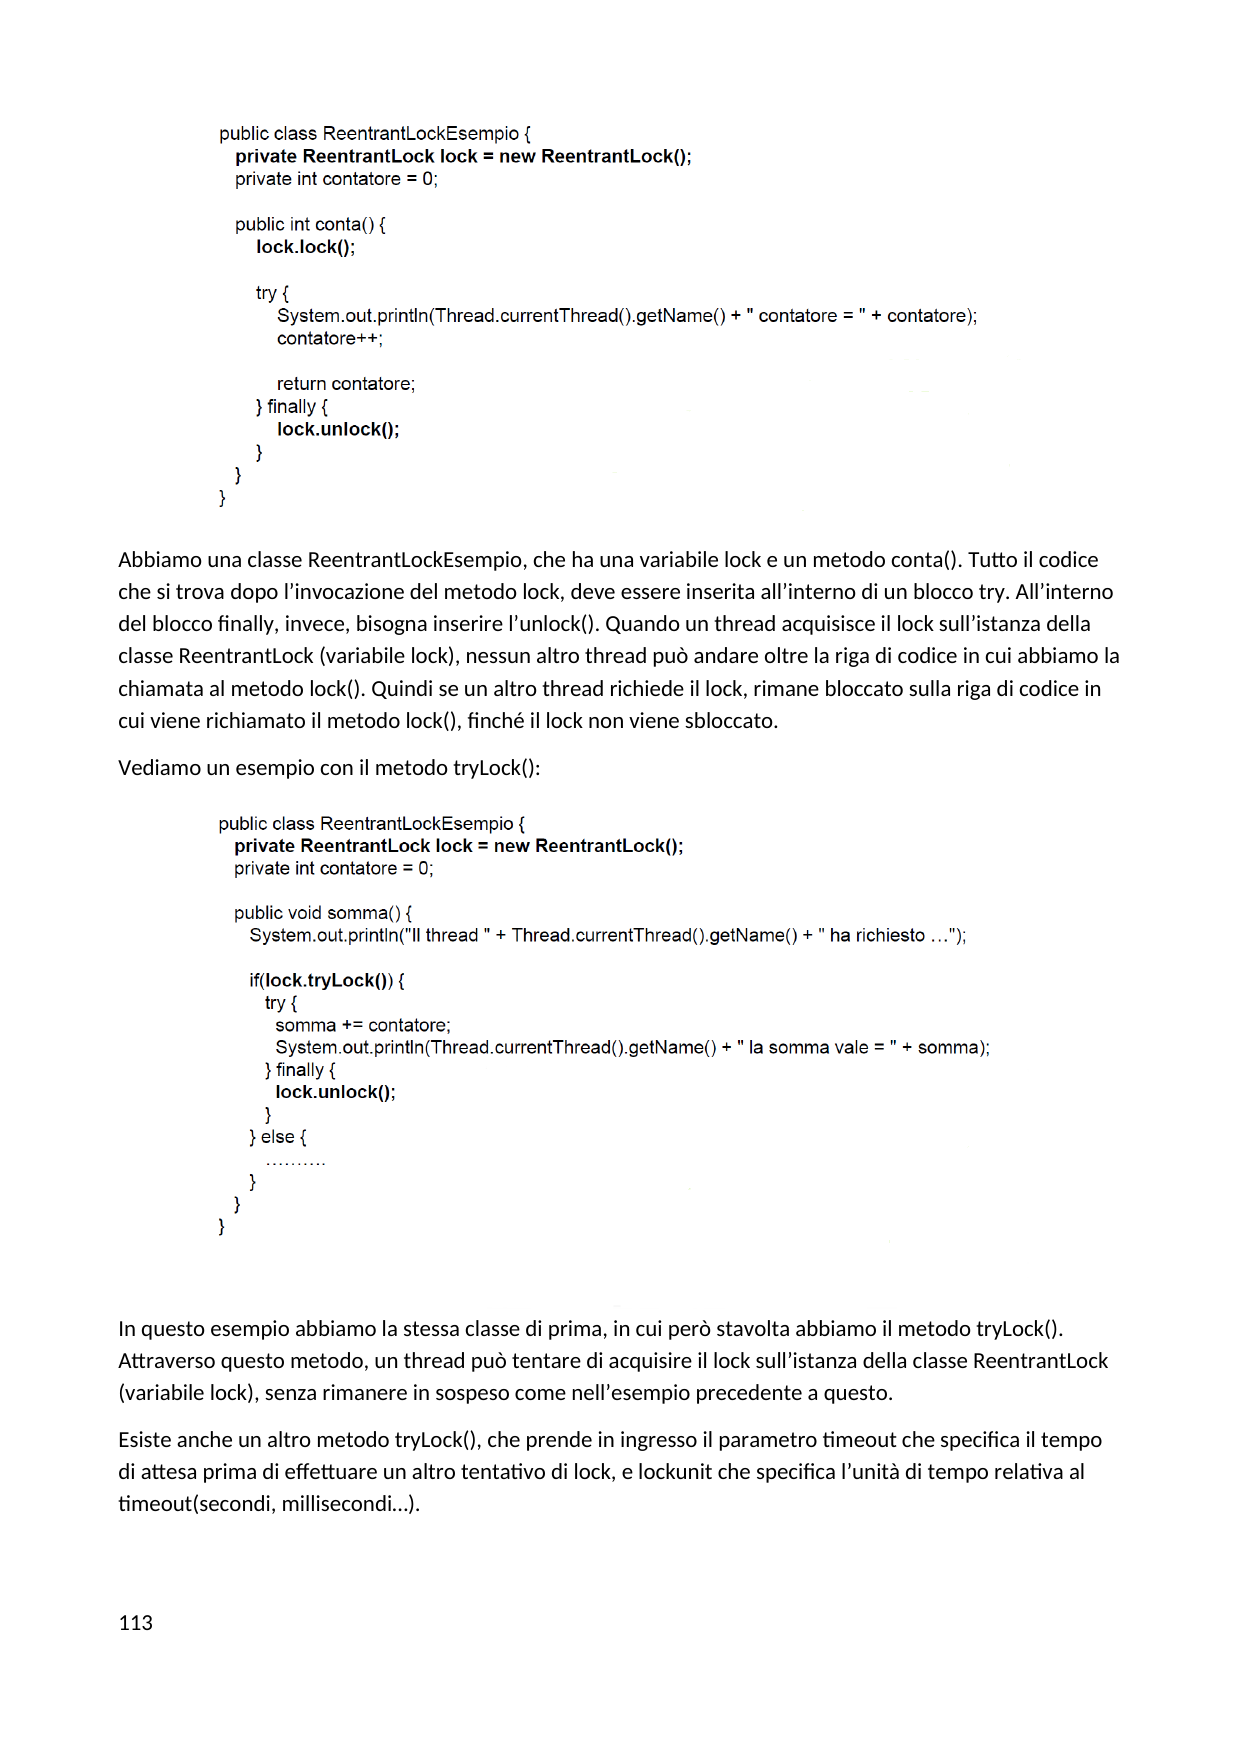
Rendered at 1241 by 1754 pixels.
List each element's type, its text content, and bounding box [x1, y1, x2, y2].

text Vediamo un esempio con il metodo tryLock(): [118, 753, 1122, 781]
text Esiste anche un altro metodo tryLock(), che prende in ingresso il parametro timeout che specifica il tempo di attesa prima di effettuare un altro tentativo di lock, e lockunit che specifica l’unità di tempo relativa al timeout(secondi, millisecondi…). [118, 1425, 1122, 1517]
text Abbiamo una classe ReentrantLockEsempio, che ha una variabile lock e un metodo conta(). Tutto il codice che si trova dopo l’invocazione del metodo lock, deve essere inserita all’interno di un blocco try. All’interno del blocco finally, invece, bisogna inserire l’unlock(). Quando un thread acquisisce il lock sull’istanza della classe ReentrantLock (variabile lock), nessun altro thread può andare oltre la riga di codice in cui abbiamo la chiamata al metodo lock(). Quindi se un altro thread richiede il lock, rimane bloccato sulla riga di codice in cui viene richiamato il metodo lock(), finché il lock non viene sbloccato. [118, 545, 1122, 734]
picture [211, 809, 1029, 1310]
picture [211, 118, 1029, 511]
text In questo esempio abbiamo la stessa classe di prima, in cui però stavolta abbiamo il metodo tryLock(). Attraverso questo metodo, un thread può tentare di acquisire il lock sull’istanza della classe ReentrantLock (variabile lock), senza rimanere in sospeso come nell’esempio precedente a questo. [118, 1314, 1122, 1406]
